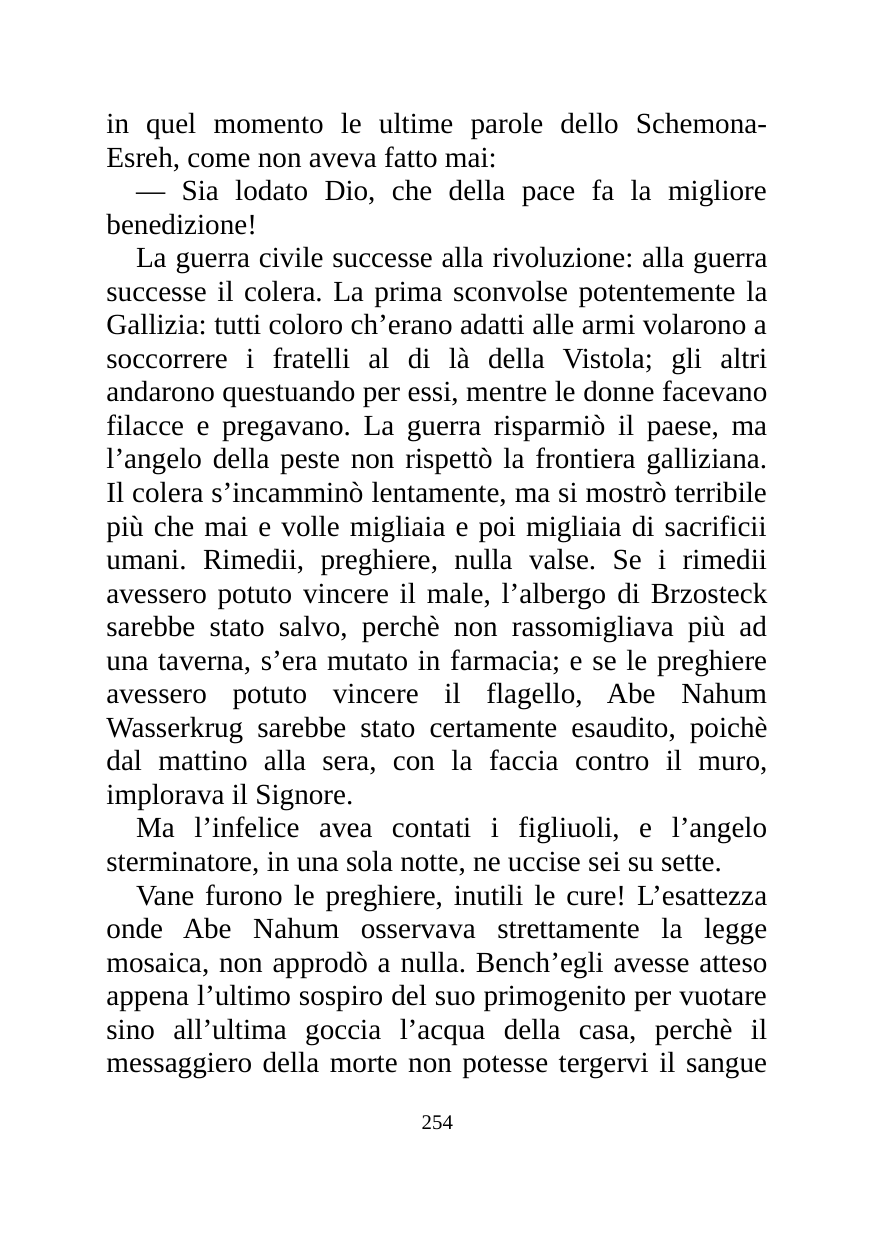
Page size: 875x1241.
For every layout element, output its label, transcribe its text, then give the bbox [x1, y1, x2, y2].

text Ma l’infelice avea contati i figliuoli, e l’angelo sterminatore, in una sola notte, ne uccise sei su sette. [106, 811, 768, 878]
text La guerra civile successe alla rivoluzione: alla guerra successe il colera. La prima sconvolse potentemente la Gallizia: tutti coloro ch’erano adatti alle armi volarono a soccorrere i fratelli al di là della Vistola; gli altri andarono questuando per essi, mentre le donne facevano filacce e pregavano. La guerra risparmiò il paese, ma l’angelo della peste non rispettò la frontiera galliziana. Il colera s’incamminò lentamente, ma si mostrò terribile più che mai e volle migliaia e poi migliaia di sacrificii umani. Rimedii, preghiere, nulla valse. Se i rimedii avessero potuto vincere il male, l’albergo di Brzosteck sarebbe stato salvo, perchè non rassomigliava più ad una taverna, s’era mutato in farmacia; e se le preghiere avessero potuto vincere il flagello, Abe Nahum Wasserkrug sarebbe stato certamente esaudito, poichè dal mattino alla sera, con la faccia contro il muro, implorava il Signore. [106, 240, 768, 811]
text — Sia lodato Dio, che della pace fa la migliore benedizione! [106, 173, 768, 240]
text in quel momento le ultime parole dello Schemona-Esreh, come non aveva fatto mai: [106, 106, 768, 173]
text Vane furono le preghiere, inutili le cure! L’esattezza onde Abe Nahum osservava strettamente la legge mosaica, non approdò a nulla. Bench’egli avesse atteso appena l’ultimo sospiro del suo primogenito per vuotare sino all’ultima goccia l’acqua della casa, perchè il messaggiero della morte non potesse tergervi il sangue [106, 878, 768, 1079]
